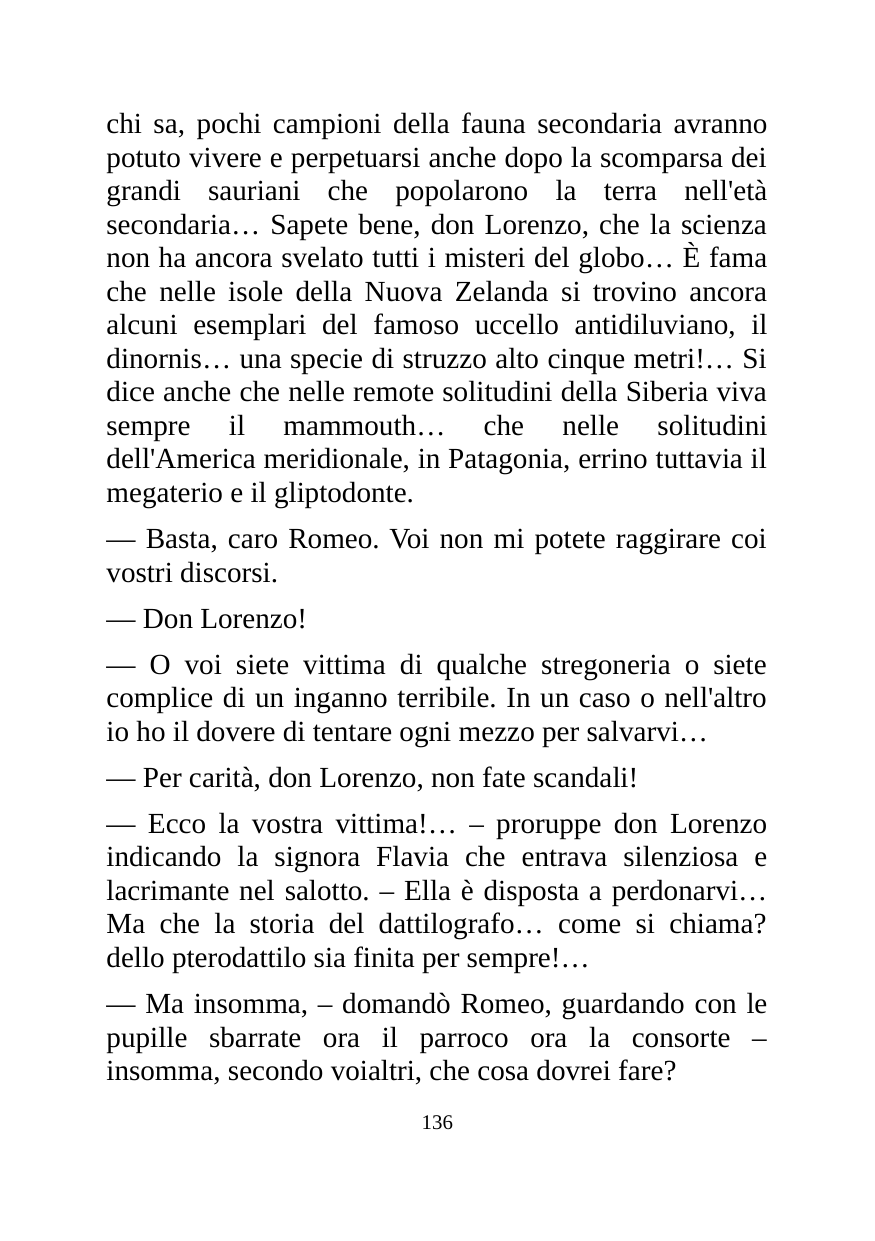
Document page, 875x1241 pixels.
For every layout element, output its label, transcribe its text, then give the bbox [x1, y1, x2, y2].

text — Don Lorenzo! [106, 601, 768, 634]
text — Basta, caro Romeo. Voi non mi potete raggirare coi vostri discorsi. [106, 521, 768, 588]
text — Ma insomma, – domandò Romeo, guardando con le pupille sbarrate ora il parroco ora la consorte – insomma, secondo voialtri, che cosa dovrei fare? [106, 986, 768, 1087]
text chi sa, pochi campioni della fauna secondaria avranno potuto vivere e perpetuarsi anche dopo la scomparsa dei grandi sauriani che popolarono la terra nell'età secondaria… Sapete bene, don Lorenzo, che la scienza non ha ancora svelato tutti i misteri del globo… È fama che nelle isole della Nuova Zelanda si trovino ancora alcuni esemplari del famoso uccello antidiluviano, il dinornis… una specie di struzzo alto cinque metri!… Si dice anche che nelle remote solitudini della Siberia viva sempre il mammouth… che nelle solitudini dell'America meridionale, in Patagonia, errino tuttavia il megaterio e il gliptodonte. [106, 106, 768, 509]
text — Per carità, don Lorenzo, non fate scandali! [106, 760, 768, 793]
text — O voi siete vittima di qualche stregoneria o siete complice di un inganno terribile. In un caso o nell'altro io ho il dovere di tentare ogni mezzo per salvarvi… [106, 647, 768, 747]
text — Ecco la vostra vittima!… – proruppe don Lorenzo indicando la signora Flavia che entrava silenziosa e lacrimante nel salotto. – Ella è disposta a perdonarvi… Ma che la storia del dattilografo… come si chiama? dello pterodattilo sia finita per sempre!… [106, 806, 768, 974]
